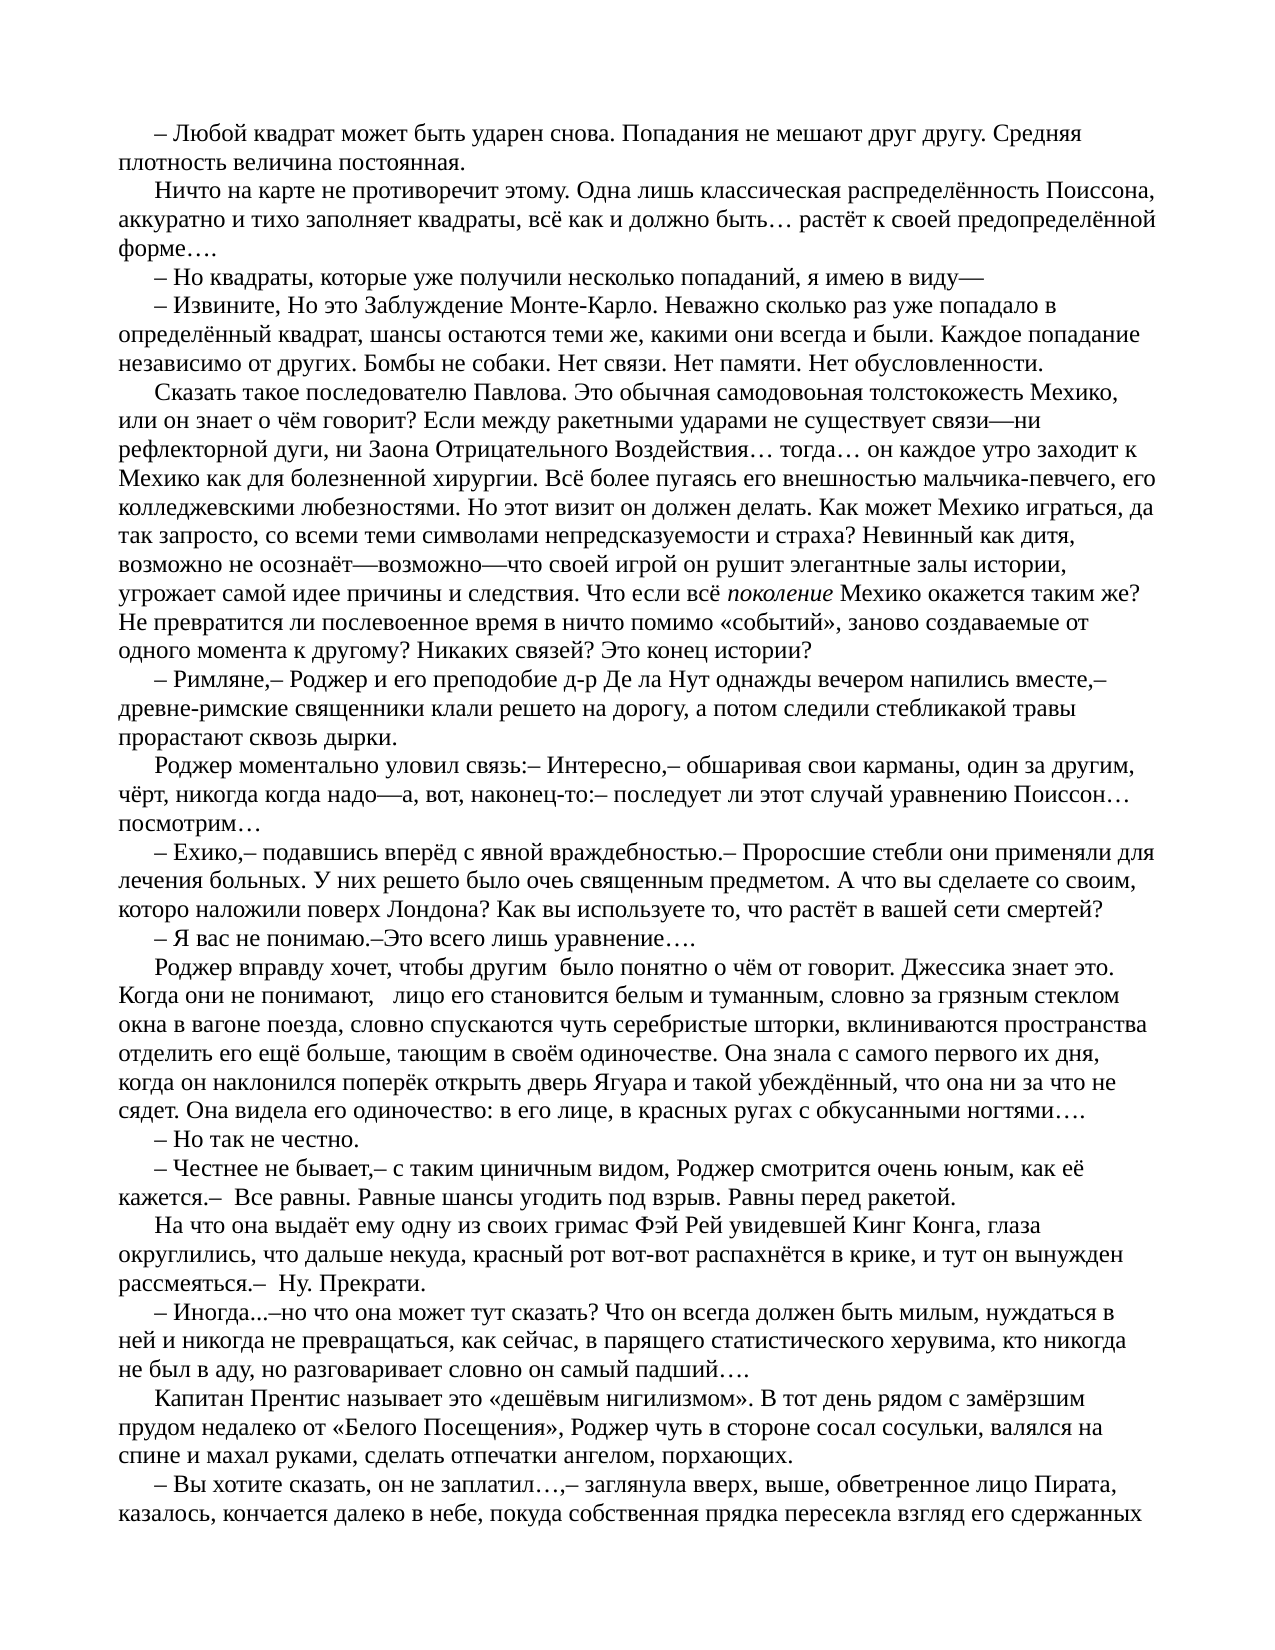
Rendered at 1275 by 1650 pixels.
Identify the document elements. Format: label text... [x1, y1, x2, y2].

text – Извините, Но это Заблуждение Монте-Карло. Неважно сколько раз уже попадало в определённый квадрат, шансы остаются теми же, какими они всегда и были. Каждое попадание независимо от других. Бомбы не собаки. Нет связи. Нет памяти. Нет обусловленности. [118, 291, 1157, 377]
text – Любой квадрат может быть ударен снова. Попадания не мешают друг другу. Средняя плотность величина постоянная. [118, 118, 1157, 176]
text – Честнее не бывает,– с таким циничным видом, Роджер смотрится очень юным, как её кажется.– Все равны. Равные шансы угодить под взрыв. Равны перед ракетой. [118, 1153, 1157, 1211]
text На что она выдаёт ему одну из своих гримас Фэй Рей увидевшей Кинг Конга, глаза округлились, что дальше некуда, красный рот вот-вот распахнётся в крике, и тут он вынужден рассмеяться.– Ну. Прекрати. [118, 1211, 1157, 1297]
text Сказать такое последователю Павлова. Это обычная самодовоьная толстокожесть Мехико, или он знает о чём говорит? Если между ракетными ударами не существует связи—ни рефлекторной дуги, ни Заона Отрицательного Воздействия… тогда… он каждое утро заходит к Мехико как для болезненной хирургии. Всё более пугаясь его внешностью мальчика-певчего, его колледжевскими любезностями. Но этот визит он должен делать. Как может Мехико играться, да так запросто, со всеми теми символами непредсказуемости и страха? Невинный как дитя, возможно не осознаёт—возможно—что своей игрой он рушит элегантные залы истории, угрожает самой идее причины и следствия. Что если всё поколение Мехико окажется таким же? Не превратится ли послевоенное время в ничто помимо «событий», заново создаваемые от одного момента к другому? Никаких связей? Это конец истории? [118, 377, 1157, 664]
text Роджер вправду хочет, чтобы другим было понятно о чём от говорит. Джессика знает это. Когда они не понимают, лицо его становится белым и туманным, словно за грязным стеклом окна в вагоне поезда, словно спускаются чуть серебристые шторки, вклиниваются пространства отделить его ещё больше, тающим в своём одиночестве. Она знала с самого первого их дня, когда он наклонился поперёк открыть дверь Ягуара и такой убеждённый, что она ни за что не сядет. Она видела его одиночество: в его лице, в красных ругах с обкусанными ногтями…. [118, 952, 1157, 1124]
text – Иногда...–но что она может тут сказать? Что он всегда должен быть милым, нуждаться в ней и никогда не превращаться, как сейчас, в парящего статистического херувима, кто никогда не был в аду, но разговаривает словно он самый падший…. [118, 1297, 1157, 1383]
text – Вы хотите сказать, он не заплатил…,– заглянула вверх, выше, обветренное лицо Пирата, казалось, кончается далеко в небе, покуда собственная прядка пересекла взгляд его сдержанных [118, 1469, 1157, 1527]
text Ничто на карте не противоречит этому. Одна лишь классическая распределённость Поиссона, аккуратно и тихо заполняет квадраты, всё как и должно быть… растёт к своей предопределённой форме…. [118, 176, 1157, 262]
text – Но квадраты, которые уже получили несколько попаданий, я имею в виду— [118, 262, 1157, 291]
text – Римляне,– Роджер и его преподобие д-р Де ла Нут однажды вечером напились вместе,–древне-римские священники клали решето на дорогу, а потом следили стебликакой травы прорастают сквозь дырки. [118, 664, 1157, 751]
text Роджер моментально уловил связь:– Интересно,– обшаривая свои карманы, один за другим, чёрт, никогда когда надо—а, вот, наконец-то:– последует ли этот случай уравнению Поиссон… посмотрим… [118, 751, 1157, 837]
text Капитан Прентис называет это «дешёвым нигилизмом». В тот день рядом с замёрзшим прудом недалеко от «Белого Посещения», Роджер чуть в стороне сосал сосульки, валялся на спине и махал руками, сделать отпечатки ангелом, порхающих. [118, 1383, 1157, 1469]
text – Я вас не понимаю.–Это всего лишь уравнение…. [118, 923, 1157, 952]
text – Но так не честно. [118, 1124, 1157, 1153]
text – Ехико,– подавшись вперёд с явной враждебностью.– Проросшие стебли они применяли для лечения больных. У них решето было очеь священным предметом. А что вы сделаете со своим, которо наложили поверх Лондона? Как вы используете то, что растёт в вашей сети смертей? [118, 837, 1157, 923]
